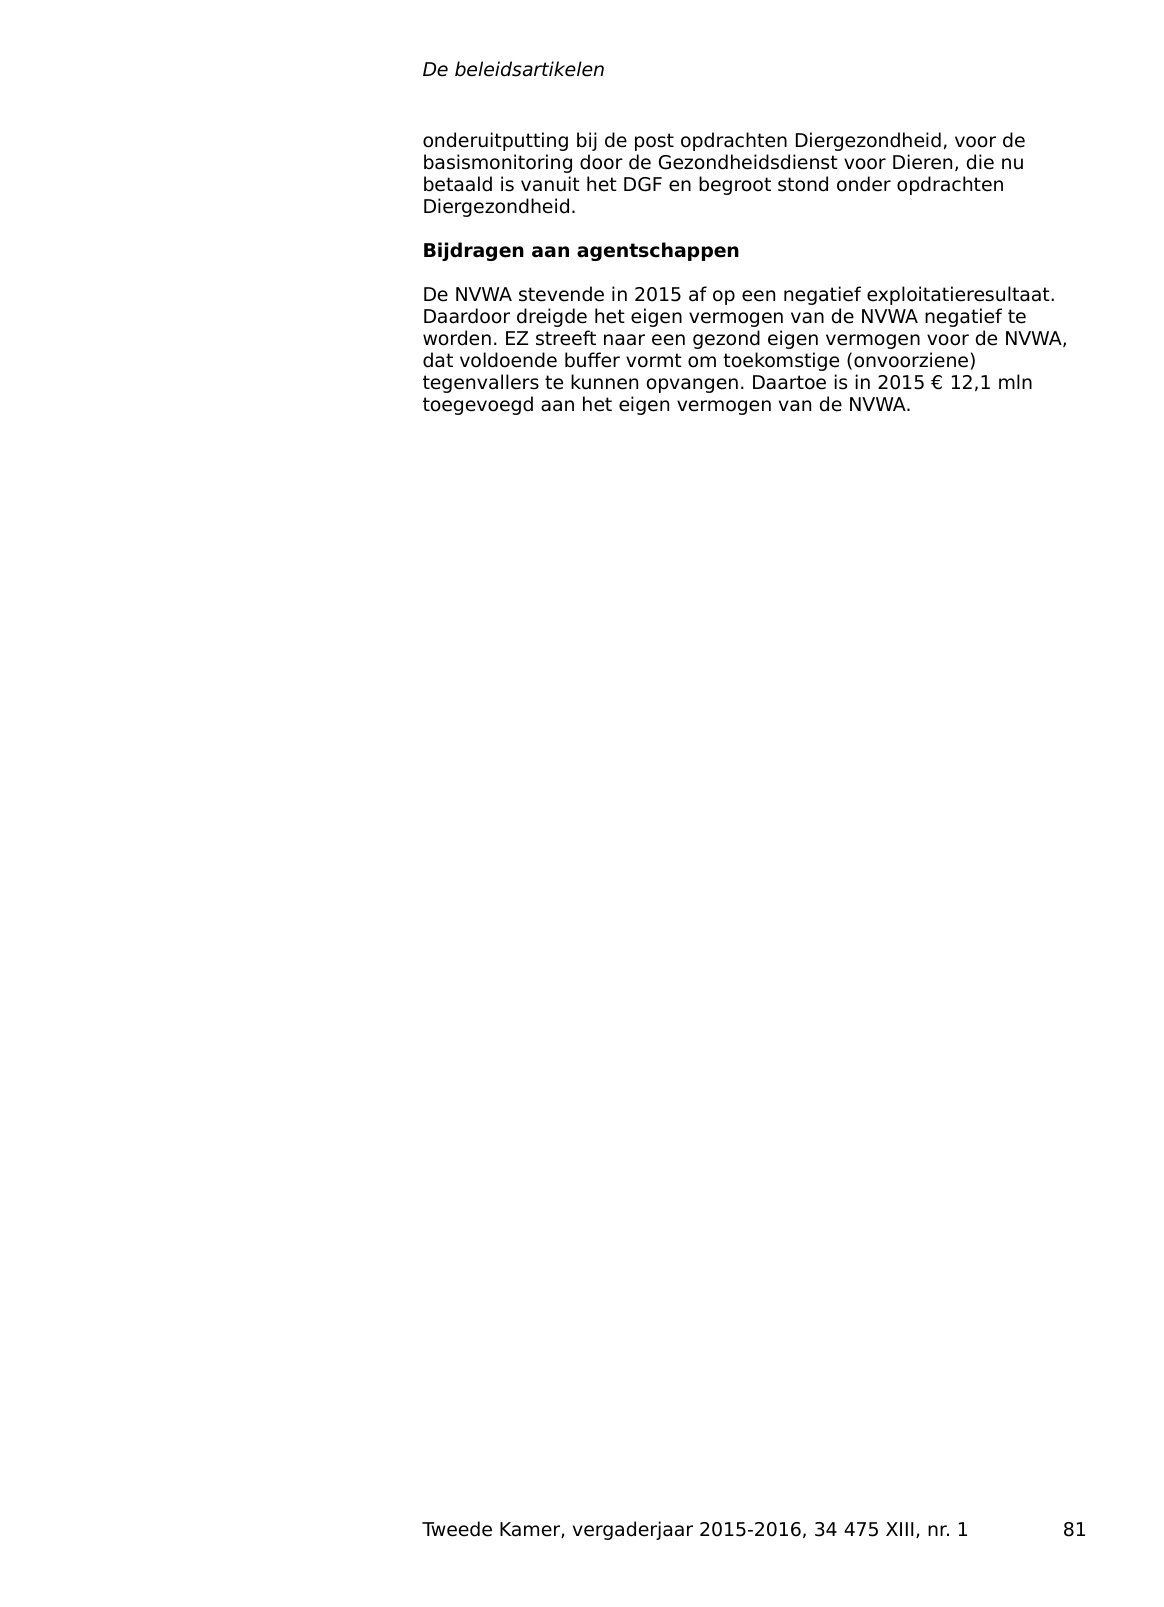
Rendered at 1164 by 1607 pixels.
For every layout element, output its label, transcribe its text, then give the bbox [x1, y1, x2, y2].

text De NVWA stevende in 2015 af op een negatief exploitatieresultaat. Daardoor dreigde het eigen vermogen van de NVWA negatief te worden. EZ streeft naar een gezond eigen vermogen voor de NVWA, dat voldoende buffer vormt om toekomstige (onvoorziene) tegenvallers te kunnen opvangen. Daartoe is in 2015 € 12,1 mln toegevoegd aan het eigen vermogen van de NVWA. [422, 284, 1087, 416]
subtitle Bijdragen aan agentschappen [422, 240, 1087, 262]
text onderuitputting bij de post opdrachten Diergezondheid, voor de basismonitoring door de Gezondheidsdienst voor Dieren, die nu betaald is vanuit het DGF en begroot stond onder opdrachten Diergezondheid. [422, 130, 1087, 218]
